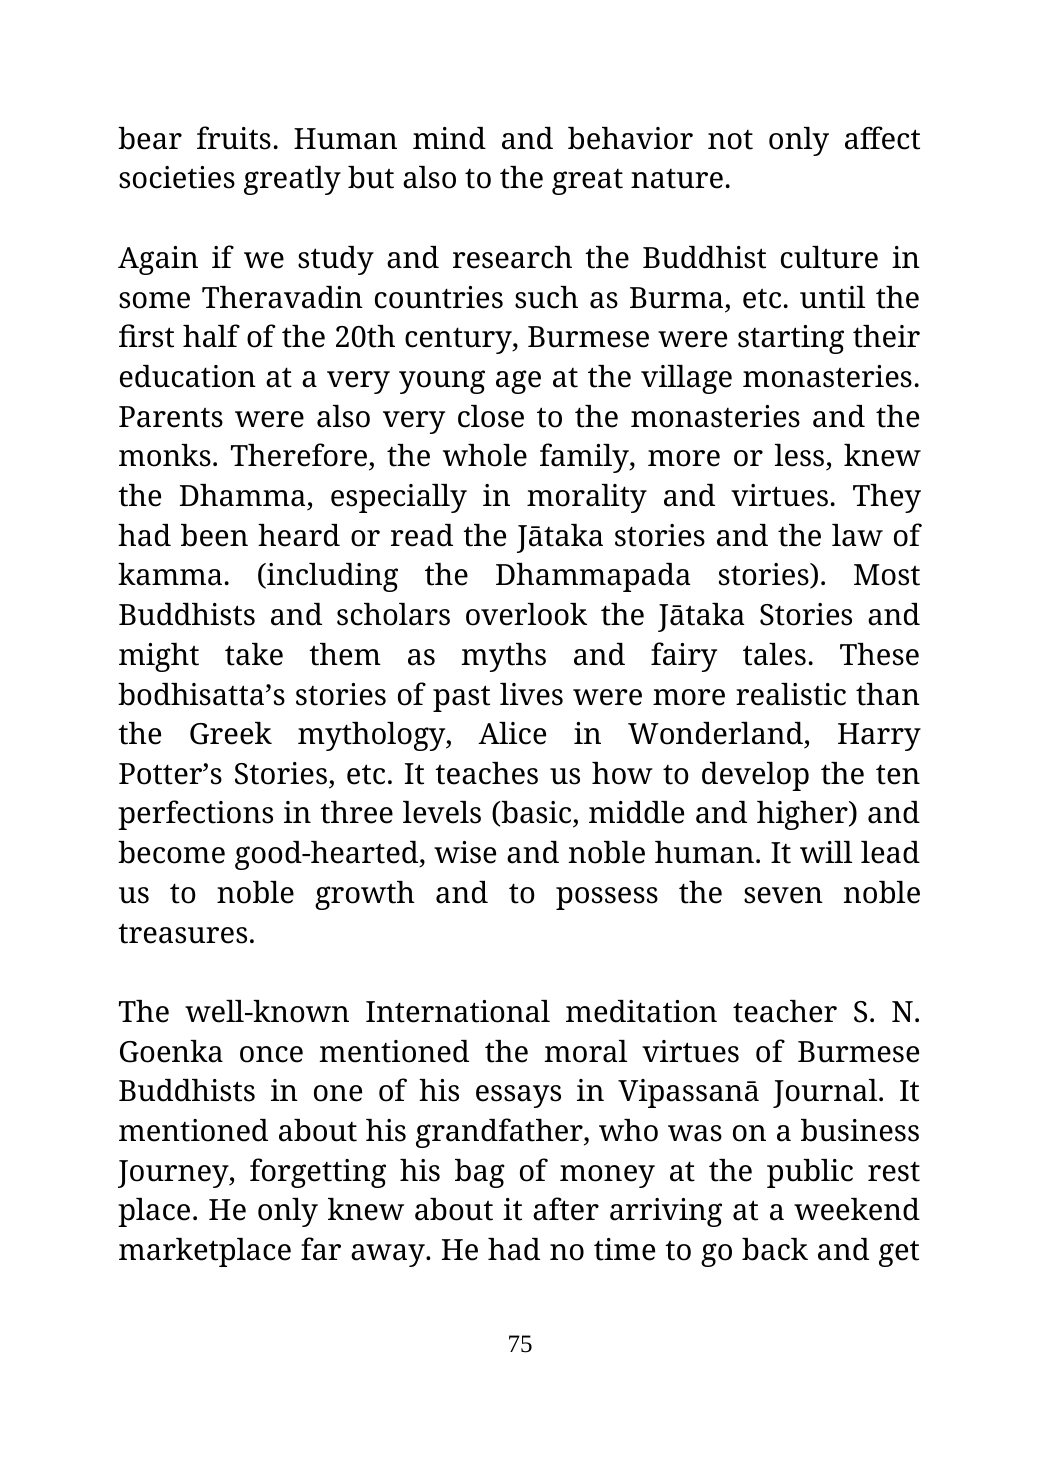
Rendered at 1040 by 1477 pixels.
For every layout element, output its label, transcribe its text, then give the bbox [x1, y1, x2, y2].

text bear fruits. Human mind and behavior not only affect societies greatly but also to the great nature. Again if we study and research the Buddhist culture in some Theravadin countries such as Burma, etc. until the first half of the 20th century, Burmese were starting their education at a very young age at the village monasteries. Parents were also very close to the monasteries and the monks. Therefore, the whole family, more or less, knew the Dhamma, especially in morality and virtues. They had been heard or read the Jātaka stories and the law of kamma. (including the Dhammapada stories). Most Buddhists and scholars overlook the Jātaka Stories and might take them as myths and fairy tales. These bodhisatta’s stories of past lives were more realistic than the Greek mythology, Alice in Wonderland, Harry Potter’s Stories, etc. It teaches us how to develop the ten perfections in three levels (basic, middle and higher) and become good-hearted, wise and noble human. It will lead us to noble growth and to possess the seven noble treasures. The well-known International meditation teacher S. N. Goenka once mentioned the moral virtues of Burmese Buddhists in one of his essays in Vipassanā Journal. It mentioned about his grandfather, who was on a business Journey, forgetting his bag of money at the public rest place. He only knew about it after arriving at a weekend marketplace far away. He had no time to go back and get [118, 118, 922, 1269]
